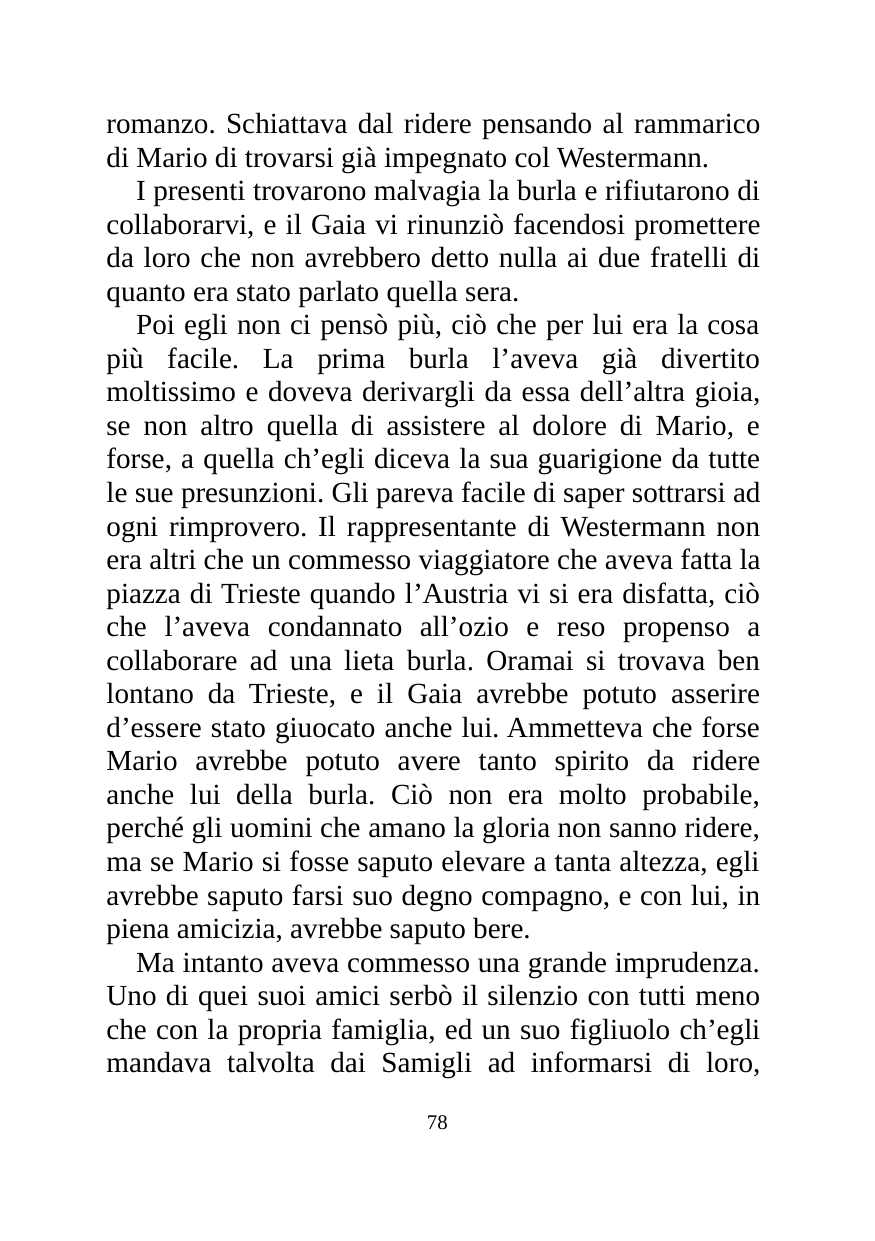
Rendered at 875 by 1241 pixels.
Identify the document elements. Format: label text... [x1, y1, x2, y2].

text romanzo. Schiattava dal ridere pensando al rammarico di Mario di trovarsi già impegnato col Westermann. [106, 106, 761, 173]
text Ma intanto aveva commesso una grande imprudenza. Uno di quei suoi amici serbò il silenzio con tutti meno che con la propria famiglia, ed un suo figliuolo ch’egli mandava talvolta dai Samigli ad informarsi di loro, [106, 945, 761, 1079]
text I presenti trovarono malvagia la burla e rifiutarono di collaborarvi, e il Gaia vi rinunziò facendosi promettere da loro che non avrebbero detto nulla ai due fratelli di quanto era stato parlato quella sera. [106, 173, 761, 307]
text Poi egli non ci pensò più, ciò che per lui era la cosa più facile. La prima burla l’aveva già divertito moltissimo e doveva derivargli da essa dell’altra gioia, se non altro quella di assistere al dolore di Mario, e forse, a quella ch’egli diceva la sua guarigione da tutte le sue presunzioni. Gli pareva facile di saper sottrarsi ad ogni rimprovero. Il rappresentante di Westermann non era altri che un commesso viaggiatore che aveva fatta la piazza di Trieste quando l’Austria vi si era disfatta, ciò che l’aveva condannato all’ozio e reso propenso a collaborare ad una lieta burla. Oramai si trovava ben lontano da Trieste, e il Gaia avrebbe potuto asserire d’essere stato giuocato anche lui. Ammetteva che forse Mario avrebbe potuto avere tanto spirito da ridere anche lui della burla. Ciò non era molto probabile, perché gli uomini che amano la gloria non sanno ridere, ma se Mario si fosse saputo elevare a tanta altezza, egli avrebbe saputo farsi suo degno compagno, e con lui, in piena amicizia, avrebbe saputo bere. [106, 307, 761, 945]
